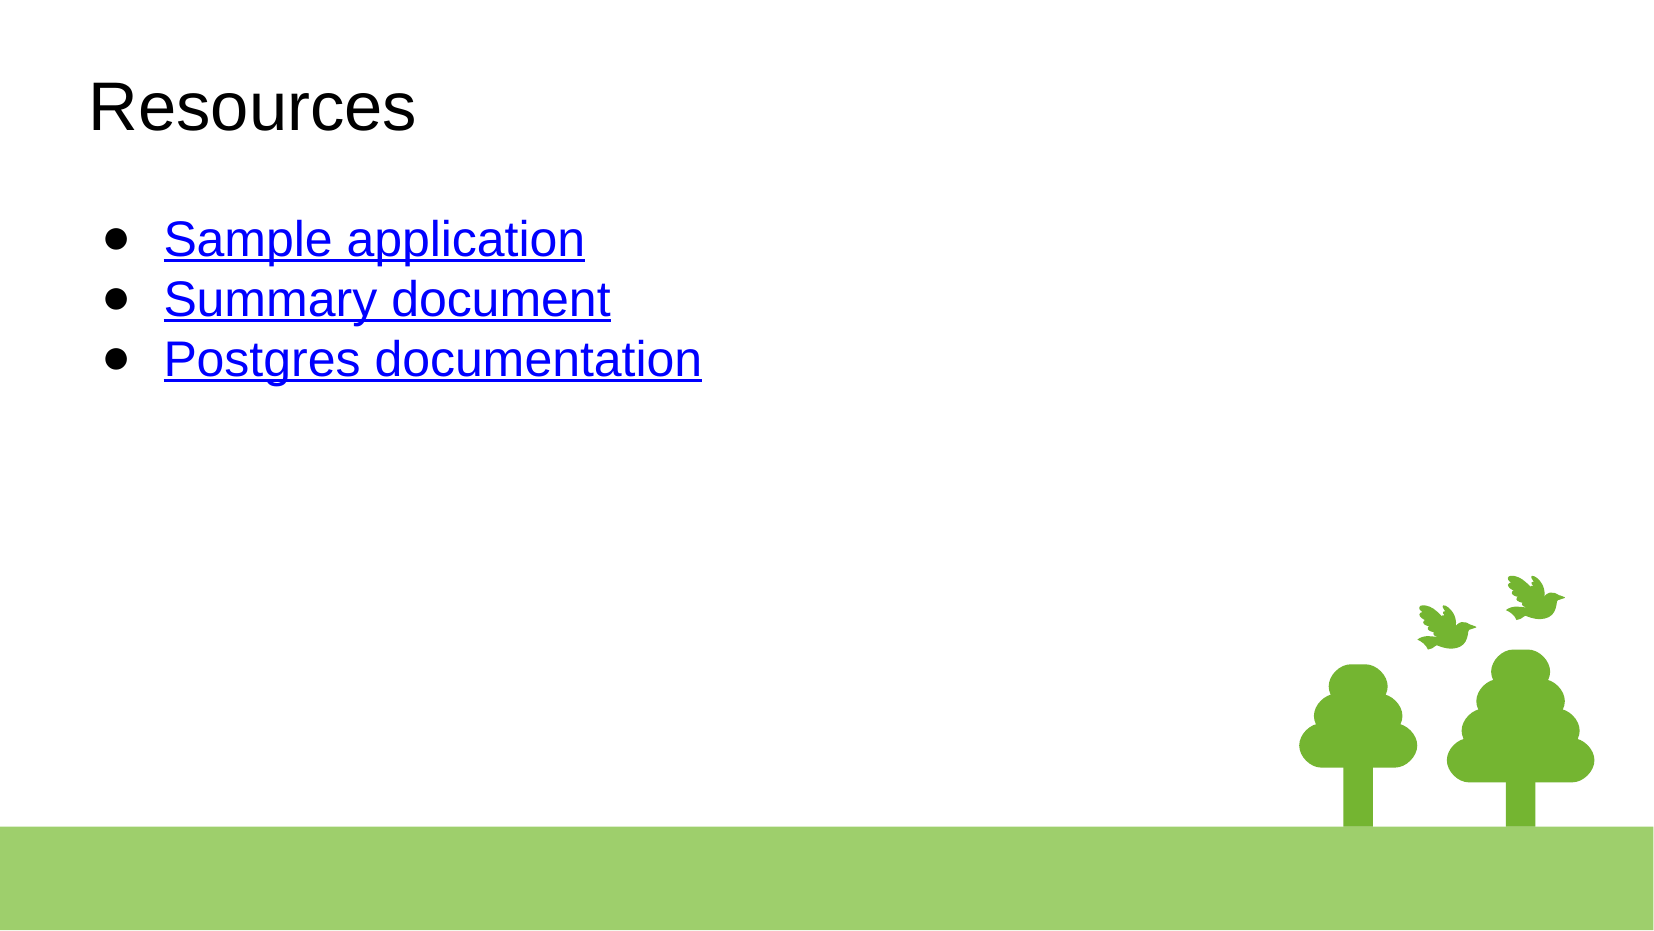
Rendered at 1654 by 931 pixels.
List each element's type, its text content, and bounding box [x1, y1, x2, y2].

text_box Resources [88, 29, 1565, 178]
text_box Sample application Summary document Postgres documentation [88, 206, 1565, 739]
